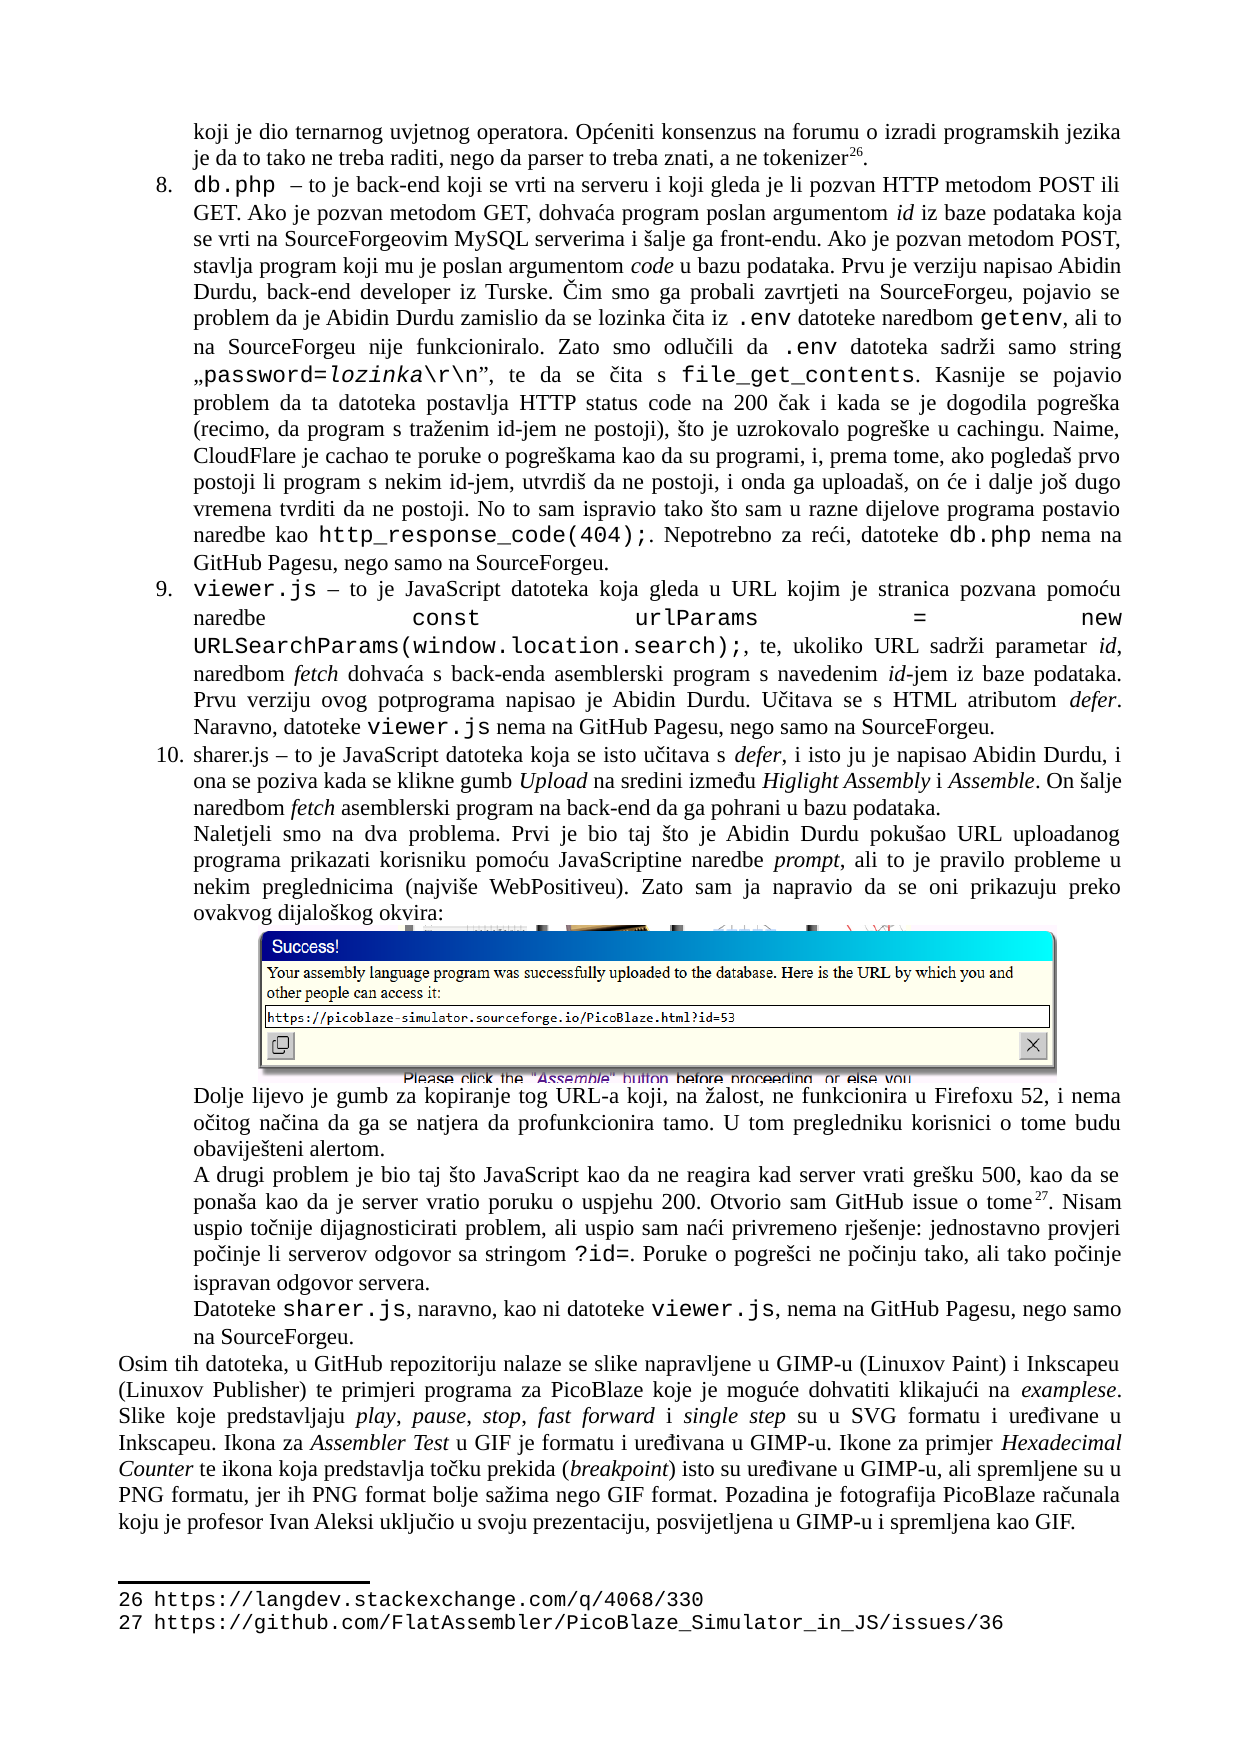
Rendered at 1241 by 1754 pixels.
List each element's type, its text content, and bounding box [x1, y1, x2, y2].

list viewer.js – to je JavaScript datoteka koja gleda u URL kojim je stranica pozvana pomoću naredbe const urlParams = new URLSearchParams(window.location.search);, te, ukoliko URL sadrži parametar id, naredbom fetch dohvaća s back-enda asemblerski program s navedenim id-jem iz baze podataka. Prvu verziju ovog potprograma napisao je Abidin Durdu. Učitava se s HTML atributom defer. Naravno, datoteke viewer.js nema na GitHub Pagesu, nego samo na SourceForgeu. [156, 576, 1122, 741]
list https://langdev.stackexchange.com/q/4068/330 [118, 1588, 1122, 1612]
list sharer.js – to je JavaScript datoteka koja se isto učitava s defer, i isto ju je napisao Abidin Durdu, i ona se poziva kada se klikne gumb Upload na sredini između Higlight Assembly i Assemble. On šalje naredbom fetch asemblerski program na back-end da ga pohrani u bazu podataka. [156, 741, 1122, 820]
text Osim tih datoteka, u GitHub repozitoriju nalaze se slike napravljene u GIMP-u (Linuxov Paint) i Inkscapeu (Linuxov Publisher) te primjeri programa za PicoBlaze koje je moguće dohvatiti klikajući na examplese. Slike koje predstavljaju play, pause, stop, fast forward i single step su u SVG formatu i uređivane u Inkscapeu. Ikona za Assembler Test u GIF je formatu i uređivana u GIMP-u. Ikone za primjer Hexadecimal Counter te ikona koja predstavlja točku prekida (breakpoint) isto su uređivane u GIMP-u, ali spremljene su u PNG formatu, jer ih PNG format bolje sažima nego GIF format. Pozadina je fotografija PicoBlaze računala koju je profesor Ivan Aleksi uključio u svoju prezentaciju, posvijetljena u GIMP-u i spremljena kao GIF. [118, 1349, 1122, 1534]
list Datoteke sharer.js, naravno, kao ni datoteke viewer.js, nema na GitHub Pagesu, nego samo na SourceForgeu. [156, 1295, 1122, 1349]
list db.php – to je back-end koji se vrti na serveru i koji gleda je li pozvan HTTP metodom POST ili GET. Ako je pozvan metodom GET, dohvaća program poslan argumentom id iz baze podataka koja se vrti na SourceForgeovim MySQL serverima i šalje ga front-endu. Ako je pozvan metodom POST, stavlja program koji mu je poslan argumentom code u bazu podataka. Prvu je verziju napisao Abidin Durdu, back-end developer iz Turske. Čim smo ga probali zavrtjeti na SourceForgeu, pojavio se problem da je Abidin Durdu zamislio da se lozinka čita iz .env datoteke naredbom getenv, ali to na SourceForgeu nije funkcioniralo. Zato smo odlučili da .env datoteka sadrži samo string „password=lozinka\r\n”, te da se čita s file_get_contents. Kasnije se pojavio problem da ta datoteka postavlja HTTP status code na 200 čak i kada se je dogodila pogreška (recimo, da program s traženim id-jem ne postoji), što je uzrokovalo pogreške u cachingu. Naime, CloudFlare je cachao te poruke o pogreškama kao da su programi, i, prema tome, ako pogledaš prvo postoji li program s nekim id-jem, utvrdiš da ne postoji, i onda ga uploadaš, on će i dalje još dugo vremena tvrditi da ne postoji. No to sam ispravio tako što sam u razne dijelove programa postavio naredbe kao http_response_code(404);. Nepotrebno za reći, datoteke db.php nema na GitHub Pagesu, nego samo na SourceForgeu. [156, 171, 1122, 576]
picture [258, 925, 1057, 1083]
list Naletjeli smo na dva problema. Prvi je bio taj što je Abidin Durdu pokušao URL uploadanog programa prikazati korisniku pomoću JavaScriptine naredbe prompt, ali to je pravilo probleme u nekim preglednicima (najviše WebPositiveu). Zato sam ja napravio da se oni prikazuju preko ovakvog dijaloškog okvira: [156, 820, 1122, 926]
list koji je dio ternarnog uvjetnog operatora. Općeniti konsenzus na forumu o izradi programskih jezika je da to tako ne treba raditi, nego da parser to treba znati, a ne tokenizer. [156, 118, 1122, 171]
list Dolje lijevo je gumb za kopiranje tog URL-a koji, na žalost, ne funkcionira u Firefoxu 52, i nema očitog načina da ga se natjera da profunkcionira tamo. U tom pregledniku korisnici o tome budu obaviješteni alertom. [156, 1082, 1122, 1161]
list https://github.com/FlatAssembler/PicoBlaze_Simulator_in_JS/issues/36 [118, 1612, 1122, 1636]
list A drugi problem je bio taj što JavaScript kao da ne reagira kad server vrati grešku 500, kao da se ponaša kao da je server vratio poruku o uspjehu 200. Otvorio sam GitHub issue o tome. Nisam uspio točnije dijagnosticirati problem, ali uspio sam naći privremeno rješenje: jednostavno provjeri počinje li serverov odgovor sa stringom ?id=. Poruke o pogrešci ne počinju tako, ali tako počinje ispravan odgovor servera. [156, 1161, 1122, 1295]
